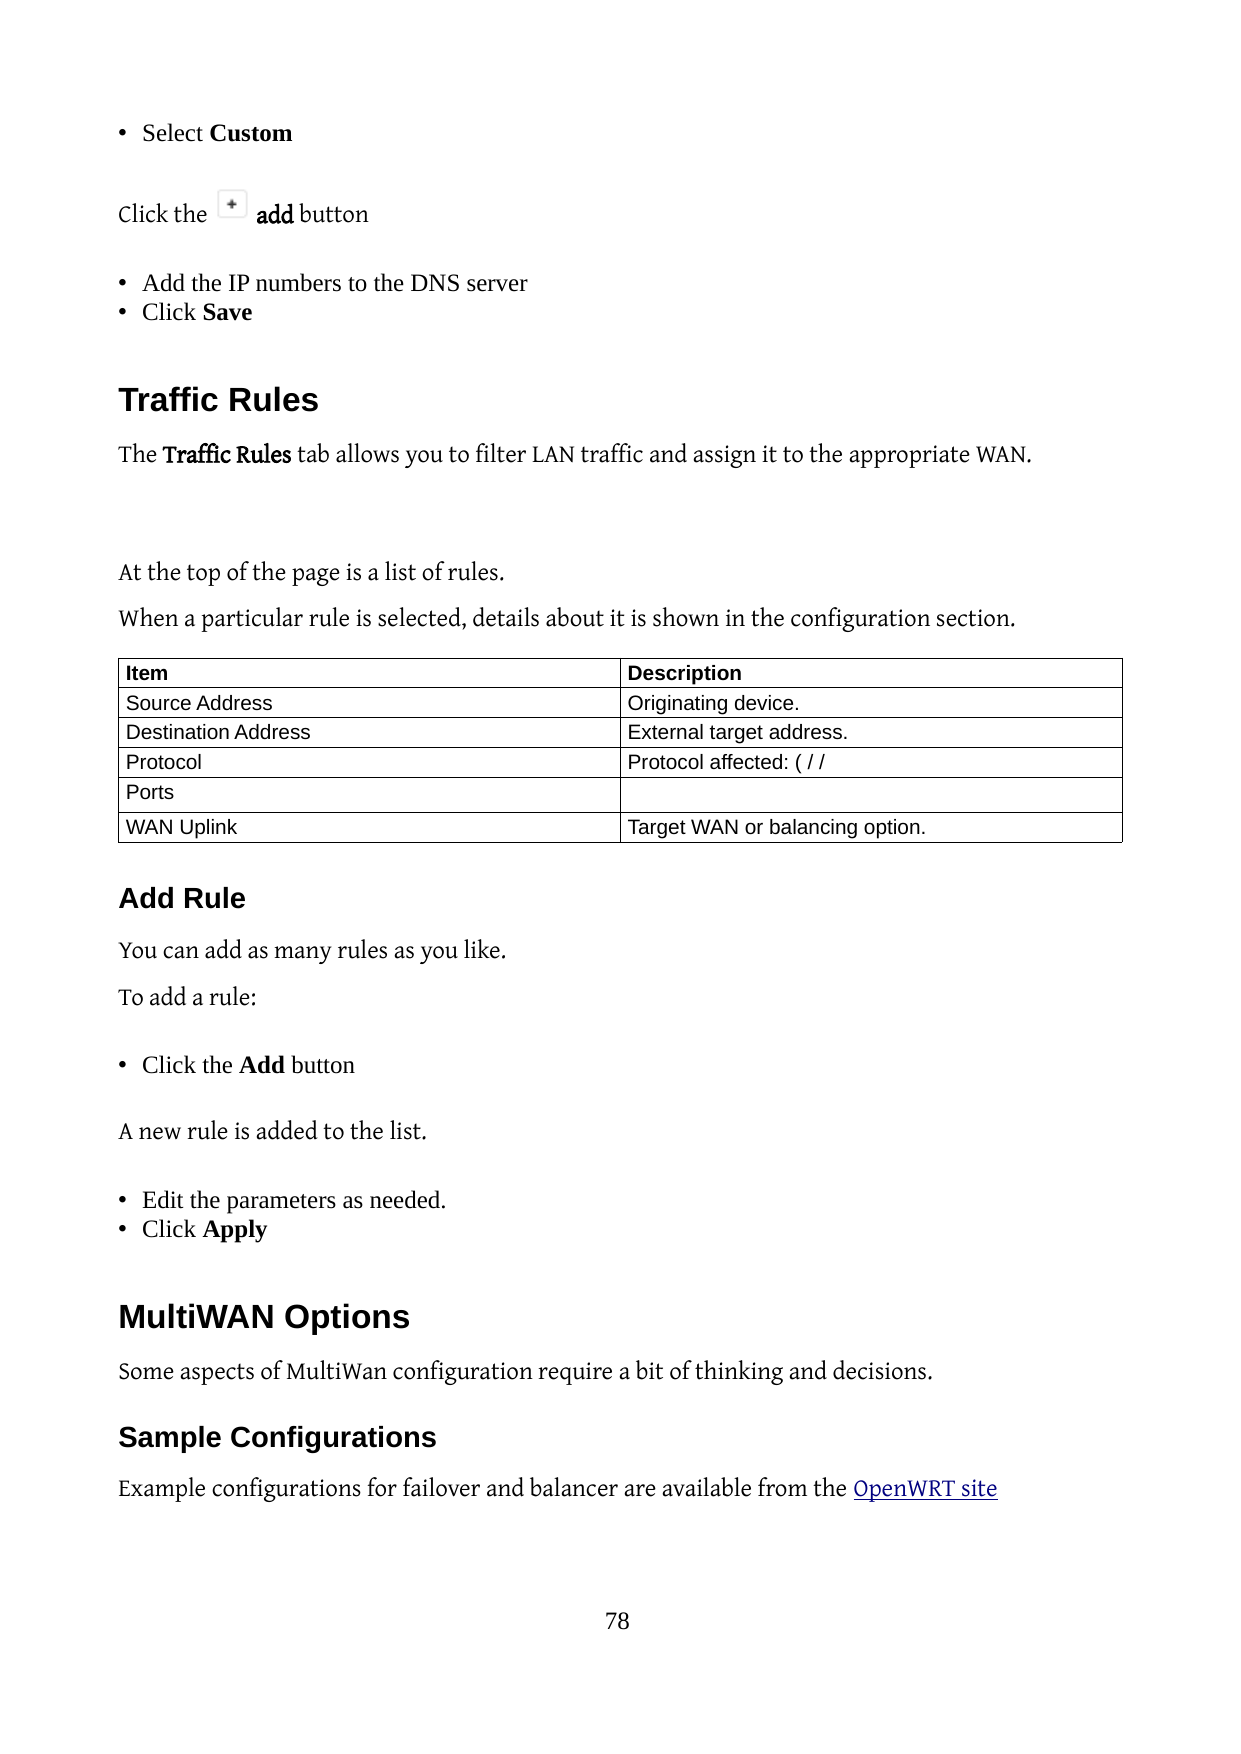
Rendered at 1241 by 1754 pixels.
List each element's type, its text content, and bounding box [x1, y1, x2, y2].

table_cell WAN Uplink [119, 813, 620, 842]
subtitle Add Rule [118, 881, 1122, 915]
list Edit the parameters as needed. [118, 1185, 1122, 1214]
text The Traffic Rules tab allows you to filter LAN traffic and assign it to the appropriate WAN. [118, 440, 1122, 469]
table_cell Source Address [119, 688, 620, 717]
list Add the IP numbers to the DNS server [118, 268, 1122, 297]
table_cell Protocol [119, 748, 620, 777]
table_cell Ports [119, 778, 620, 812]
table_cell Originating device. [621, 688, 1122, 717]
table_header Description [621, 659, 1122, 687]
subtitle Traffic Rules [118, 380, 1122, 419]
table_cell Destination Address [119, 718, 620, 747]
text When a particular rule is selected, details about it is shown in the configuration section. [118, 605, 1122, 634]
text Some aspects of MultiWan configuration require a bit of thinking and decisions. [118, 1357, 1122, 1386]
text Example configurations for failover and balancer are available from the OpenWRT site [118, 1475, 1122, 1504]
subtitle MultiWAN Options [118, 1297, 1122, 1336]
text You can add as many rules as you like. [118, 936, 1122, 965]
list Select Custom [118, 118, 1122, 147]
table_cell External target address. [621, 718, 1122, 747]
picture [213, 185, 251, 223]
list Click the Add button [118, 1051, 1122, 1079]
text To add a rule: [118, 983, 1122, 1012]
list Click Save [118, 297, 1122, 326]
table_header Item [119, 659, 620, 687]
text At the top of the page is a list of rules. [118, 558, 1122, 587]
table_cell Protocol affected: ( / / [621, 748, 1122, 777]
subtitle Sample Configurations [118, 1420, 1122, 1453]
list Click Apply [118, 1214, 1122, 1242]
table_cell [621, 778, 1122, 812]
text Click the add button [118, 197, 1122, 230]
table_cell Target WAN or balancing option. [621, 813, 1122, 842]
text A new rule is added to the list. [118, 1118, 1122, 1147]
